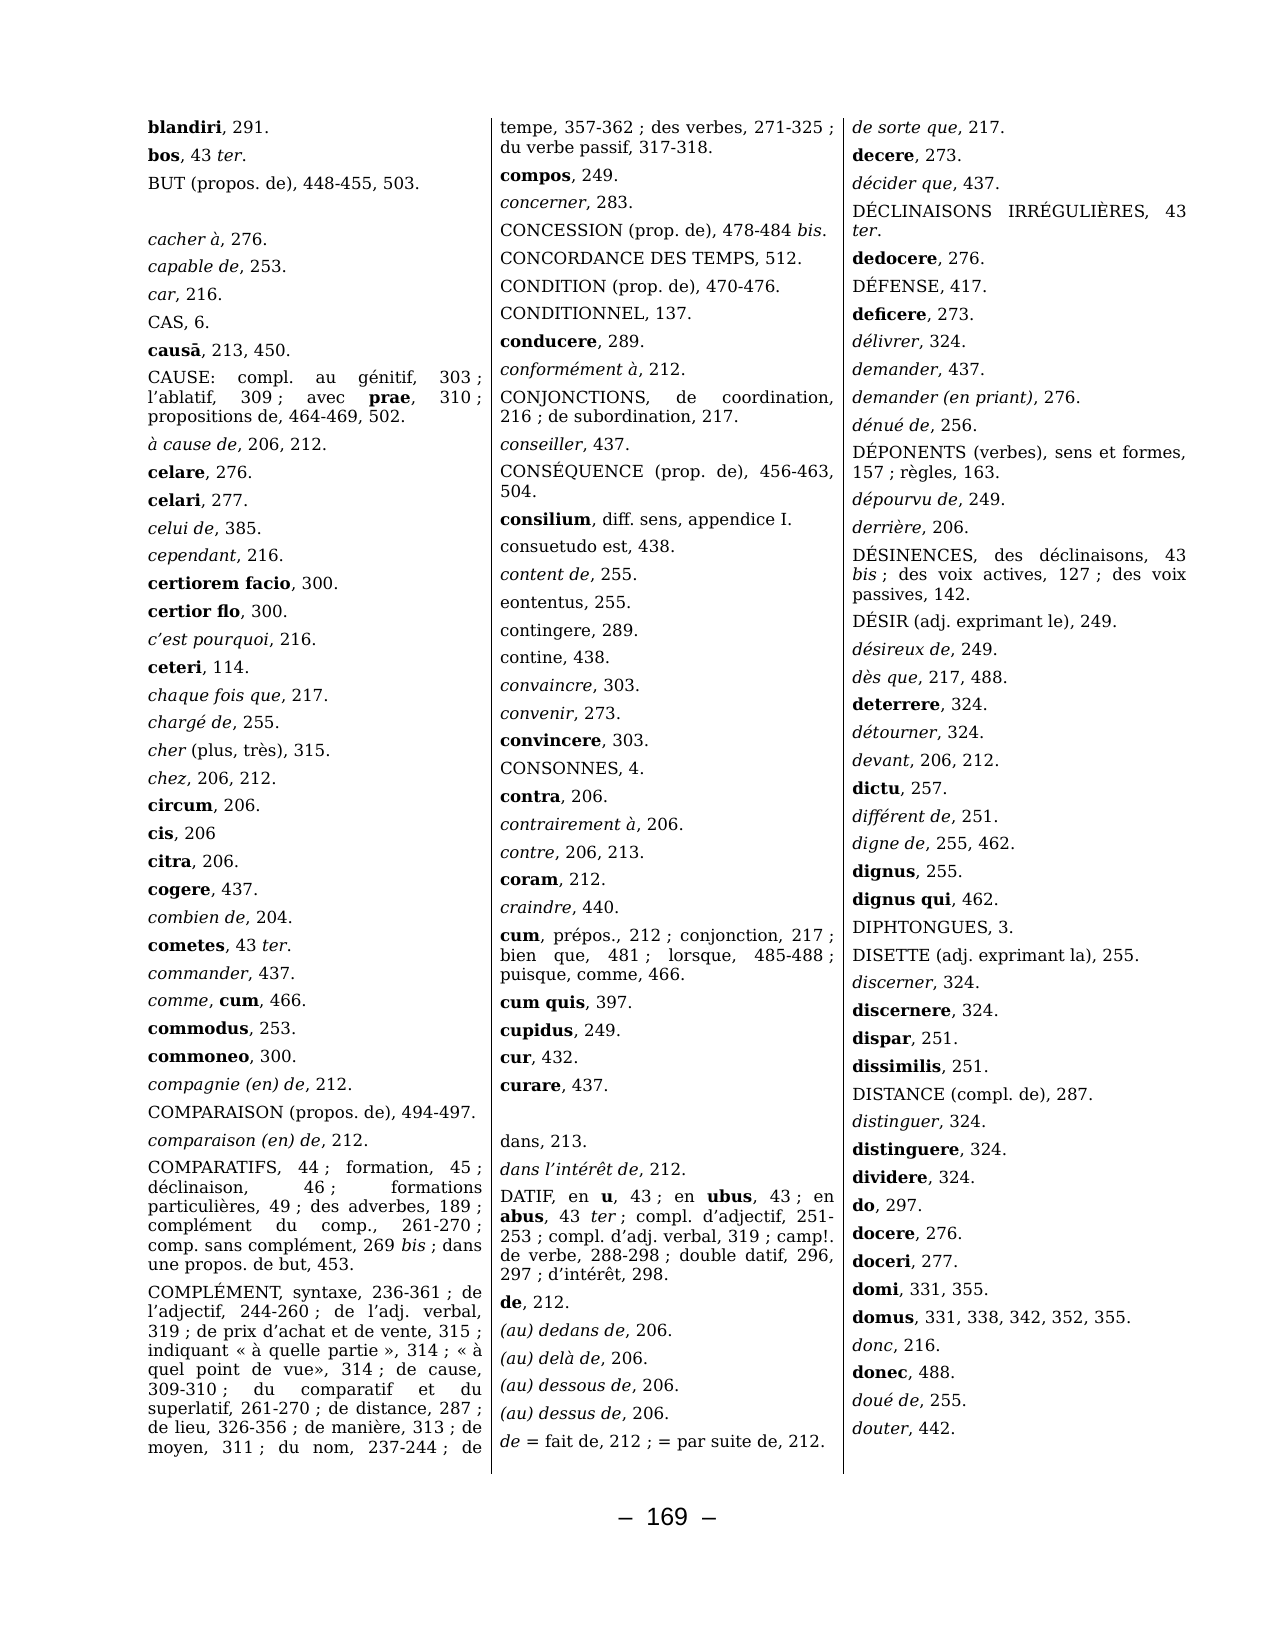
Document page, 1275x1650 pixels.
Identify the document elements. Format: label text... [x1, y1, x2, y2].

text chez, 206, 212. [148, 768, 482, 788]
text dictu, 257. [852, 778, 1186, 798]
text contra, 206. [500, 787, 834, 806]
text celare, 276. [148, 463, 482, 482]
text comme, cum, 466. [148, 991, 482, 1011]
text contre, 206, 213. [500, 842, 834, 862]
text dans l’intérêt de, 212. [500, 1159, 834, 1179]
text car, 216. [148, 285, 482, 304]
text bos, 43 ter. [148, 146, 482, 166]
text discerner, 324. [852, 973, 1186, 992]
text cher (plus, très), 315. [148, 741, 482, 760]
text cum, prépos., 212 ; conjonction, 217 ; bien que, 481 ; lorsque, 485-488 ; puisque, comme, 466. [500, 926, 834, 984]
text convaincre, 303. [500, 676, 834, 695]
text donc, 216. [852, 1335, 1186, 1355]
text compos, 249. [500, 165, 834, 185]
text dès que, 217, 488. [852, 667, 1186, 687]
text derrière, 206. [852, 518, 1186, 537]
text certiorem facio, 300. [148, 574, 482, 593]
text DIPHTONGUES, 3. [852, 918, 1186, 937]
text commander, 437. [148, 963, 482, 983]
text CAS, 6. [148, 313, 482, 332]
text CONDITION (prop. de), 470-476. [500, 276, 834, 296]
text certior flo, 300. [148, 602, 482, 621]
text contine, 438. [500, 648, 834, 667]
text discernere, 324. [852, 1001, 1186, 1020]
text dividere, 324. [852, 1168, 1186, 1187]
text (au) delà de, 206. [500, 1348, 834, 1368]
text CONJONCTIONS, de coordination, 216 ; de subordination, 217. [500, 387, 834, 426]
text conducere, 289. [500, 332, 834, 351]
text délivrer, 324. [852, 332, 1186, 352]
text COMPARATIFS, 44 ; formation, 45 ; déclinaison, 46 ; formations particulières, 49 ; des adverbes, 189 ; complément du comp., 261-270 ; comp. sans complément, 269 bis ; dans une propos. de but, 453. [148, 1158, 482, 1274]
text do, 297. [852, 1196, 1186, 1215]
text désireux de, 249. [852, 640, 1186, 659]
text conformément à, 212. [500, 360, 834, 379]
text craindre, 440. [500, 898, 834, 917]
text DÉPONENTS (verbes), sens et formes, 157 ; règles, 163. [852, 443, 1186, 482]
text doceri, 277. [852, 1252, 1186, 1271]
text (au) dessus de, 206. [500, 1404, 834, 1423]
text de = fait de, 212 ; = par suite de, 212. [500, 1432, 834, 1451]
text doué de, 255. [852, 1391, 1186, 1410]
text domus, 331, 338, 342, 352, 355. [852, 1307, 1186, 1327]
text cometes, 43 ter. [148, 936, 482, 955]
text celui de, 385. [148, 518, 482, 538]
text comparaison (en) de, 212. [148, 1130, 482, 1150]
text contingere, 289. [500, 620, 834, 640]
text (au) dedans de, 206. [500, 1321, 834, 1340]
text chargé de, 255. [148, 713, 482, 732]
text DÉCLINAISONS IRRÉGULIÈRES, 43 ter. [852, 202, 1186, 240]
text COMPLÉMENT, syntaxe, 236-361 ; de l’adjectif, 244-260 ; de l’adj. verbal, 319 ; de prix d’achat et de vente, 315 ; indiquant « à quelle partie », 314 ; « à quel point de vue», 314 ; de cause, 309-310 ; du comparatif et du superlatif, 261-270 ; de distance, 287 ; de lieu, 326-356 ; de manière, 313 ; de moyen, 311 ; du nom, 237-244 ; de [148, 1283, 482, 1457]
text dedocere, 276. [852, 249, 1186, 268]
text dignus qui, 462. [852, 890, 1186, 909]
text compagnie (en) de, 212. [148, 1075, 482, 1094]
text cis, 206 [148, 824, 482, 844]
text blandiri, 291. [148, 118, 482, 138]
text de, 212. [500, 1293, 834, 1312]
text c’est pourquoi, 216. [148, 630, 482, 649]
text circum, 206. [148, 796, 482, 816]
text cacher à, 276. [148, 229, 482, 249]
text DÉSIR (adj. exprimant le), 249. [852, 612, 1186, 631]
text capable de, 253. [148, 257, 482, 277]
text COMPARAISON (propos. de), 494-497. [148, 1103, 482, 1122]
text curare, 437. [500, 1076, 834, 1096]
text CONDITIONNEL, 137. [500, 304, 834, 323]
text cur, 432. [500, 1048, 834, 1068]
text BUT (propos. de), 448-455, 503. [148, 174, 482, 193]
text deterrere, 324. [852, 695, 1186, 715]
text CONSÉQUENCE (prop. de), 456-463, 504. [500, 462, 834, 501]
text digne de, 255, 462. [852, 834, 1186, 853]
text domi, 331, 355. [852, 1279, 1186, 1299]
text eontentus, 255. [500, 593, 834, 612]
text decere, 273. [852, 146, 1186, 166]
text DISTANCE (compl. de), 287. [852, 1084, 1186, 1104]
text devant, 206, 212. [852, 751, 1186, 770]
text CONCORDANCE DES TEMPS, 512. [500, 249, 834, 268]
text chaque fois que, 217. [148, 685, 482, 705]
text cupidus, 249. [500, 1020, 834, 1040]
text dépourvu de, 249. [852, 490, 1186, 509]
text CONCESSION (prop. de), 478-484 bis. [500, 221, 834, 240]
text conseiller, 437. [500, 434, 834, 454]
text DISETTE (adj. exprimant la), 255. [852, 945, 1186, 965]
text détourner, 324. [852, 723, 1186, 742]
text cogere, 437. [148, 880, 482, 899]
text dénué de, 256. [852, 415, 1186, 435]
text demander, 437. [852, 360, 1186, 379]
text commoneo, 300. [148, 1047, 482, 1067]
text ceteri, 114. [148, 657, 482, 677]
text distinguer, 324. [852, 1112, 1186, 1132]
text (au) dessous de, 206. [500, 1376, 834, 1396]
text distinguere, 324. [852, 1140, 1186, 1159]
text convenir, 273. [500, 703, 834, 723]
text commodus, 253. [148, 1019, 482, 1039]
text consilium, diff. sens, appendice I. [500, 509, 834, 529]
text DÉSINENCES, des déclinaisons, 43 bis ; des voix actives, 127 ; des voix passives, 142. [852, 546, 1186, 604]
text DATIF, en u, 43 ; en ubus, 43 ; en abus, 43 ter ; compl. d’adjectif, 251-253 ; compl. d’adj. verbal, 319 ; camp!. de verbe, 288-298 ; double datif, 296, 297 ; d’intérêt, 298. [500, 1187, 834, 1284]
text différent de, 251. [852, 806, 1186, 826]
text tempe, 357-362 ; des verbes, 271-325 ; du verbe passif, 317-318. [500, 118, 834, 157]
text docere, 276. [852, 1224, 1186, 1243]
text causā, 213, 450. [148, 340, 482, 360]
text dispar, 251. [852, 1029, 1186, 1048]
text coram, 212. [500, 870, 834, 890]
text dignus, 255. [852, 862, 1186, 881]
text content de, 255. [500, 565, 834, 584]
text décider que, 437. [852, 174, 1186, 193]
text deficere, 273. [852, 304, 1186, 324]
text donec, 488. [852, 1363, 1186, 1383]
text de sorte que, 217. [852, 118, 1186, 138]
text contrairement à, 206. [500, 815, 834, 834]
text à cause de, 206, 212. [148, 435, 482, 454]
text DÉFENSE, 417. [852, 277, 1186, 296]
text celari, 277. [148, 491, 482, 510]
text dans, 213. [500, 1132, 834, 1151]
text cependant, 216. [148, 546, 482, 566]
text CAUSE: compl. au génitif, 303 ; l’ablatif, 309 ; avec prae, 310 ; propositions de, 464-469, 502. [148, 368, 482, 427]
text combien de, 204. [148, 908, 482, 927]
text cum quis, 397. [500, 992, 834, 1012]
text CONSONNES, 4. [500, 759, 834, 778]
text douter, 442. [852, 1419, 1186, 1438]
text demander (en priant), 276. [852, 388, 1186, 407]
text citra, 206. [148, 852, 482, 872]
text dissimilis, 251. [852, 1057, 1186, 1076]
text concerner, 283. [500, 193, 834, 213]
text convincere, 303. [500, 731, 834, 751]
text consuetudo est, 438. [500, 537, 834, 557]
